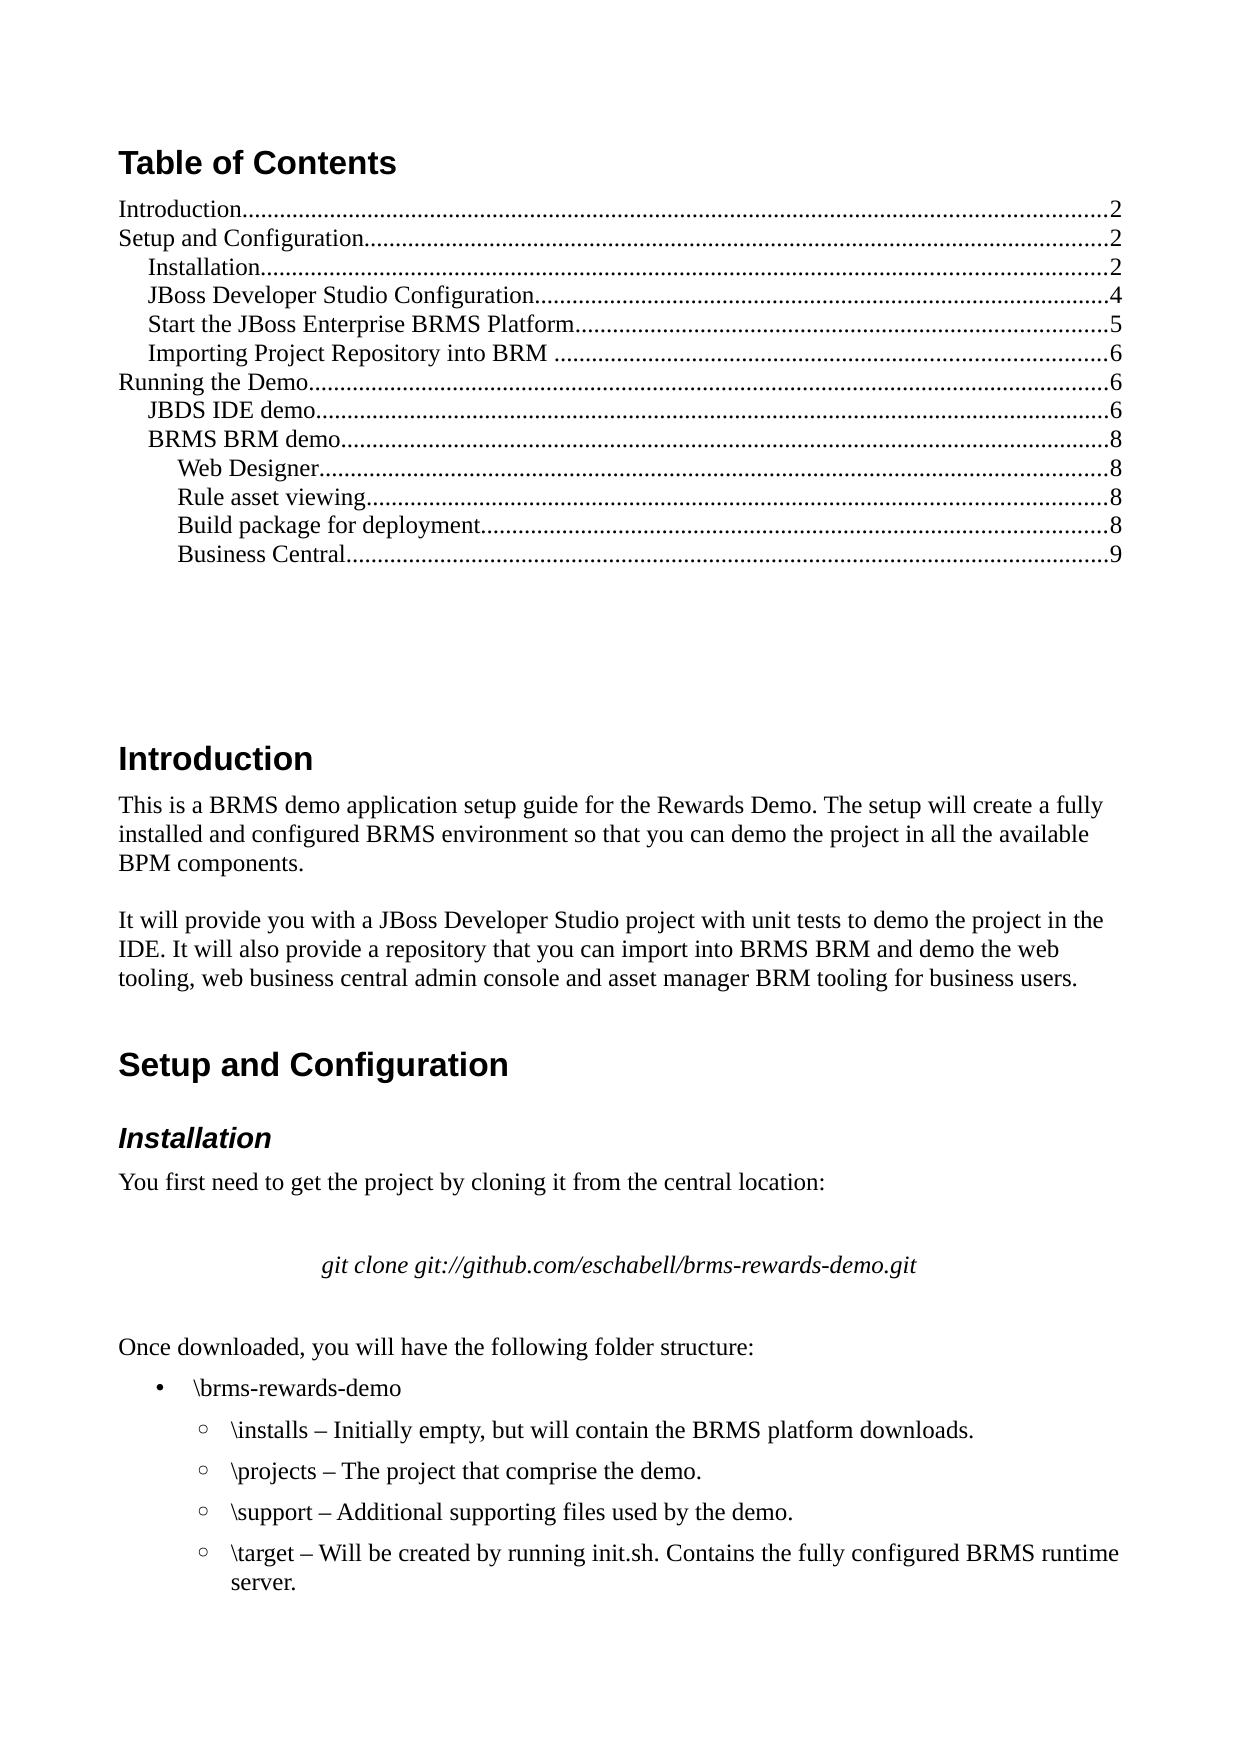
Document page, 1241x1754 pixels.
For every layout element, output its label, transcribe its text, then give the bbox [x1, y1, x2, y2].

list \installs – Initially empty, but will contain the BRMS platform downloads. [193, 1415, 1122, 1443]
list \brms-rewards-demo [156, 1373, 1122, 1402]
subtitle Introduction [118, 739, 1122, 778]
list \support – Additional supporting files used by the demo. [193, 1497, 1122, 1526]
text Start the JBoss Enterprise BRMS Platform 5 [148, 309, 1122, 338]
text Business Central 9 [177, 539, 1122, 568]
text git clone git://github.com/eschabell/brms-rewards-demo.git [118, 1250, 1122, 1278]
text JBoss Developer Studio Configuration 4 [148, 280, 1122, 309]
text Web Designer 8 [177, 453, 1122, 482]
text Introduction 2 [118, 194, 1122, 223]
text Once downloaded, you will have the following folder structure: [118, 1332, 1122, 1361]
list \projects – The project that comprise the demo. [193, 1456, 1122, 1485]
text Installation 2 [148, 252, 1122, 280]
text Rule asset viewing 8 [177, 482, 1122, 510]
text Setup and Configuration 2 [118, 223, 1122, 252]
text You first need to get the project by cloning it from the central location: [118, 1167, 1122, 1196]
subtitle Setup and Configuration [118, 1045, 1122, 1084]
text BRMS BRM demo 8 [148, 424, 1122, 453]
text Build package for deployment 8 [177, 510, 1122, 539]
list \target – Will be created by running init.sh. Contains the fully configured BRMS runtime server. [193, 1538, 1122, 1596]
subtitle Table of Contents [118, 143, 1122, 182]
text Running the Demo 6 [118, 367, 1122, 395]
text JBDS IDE demo 6 [148, 395, 1122, 424]
subtitle Installation [118, 1121, 1122, 1155]
text Importing Project Repository into BRM 6 [148, 338, 1122, 367]
text This is a BRMS demo application setup guide for the Rewards Demo. The setup will create a fully installed and configured BRMS environment so that you can demo the project in all the available BPM components. [118, 790, 1122, 876]
text It will provide you with a JBoss Developer Studio project with unit tests to demo the project in the IDE. It will also provide a repository that you can import into BRMS BRM and demo the web tooling, web business central admin console and asset manager BRM tooling for business users. [118, 905, 1122, 991]
